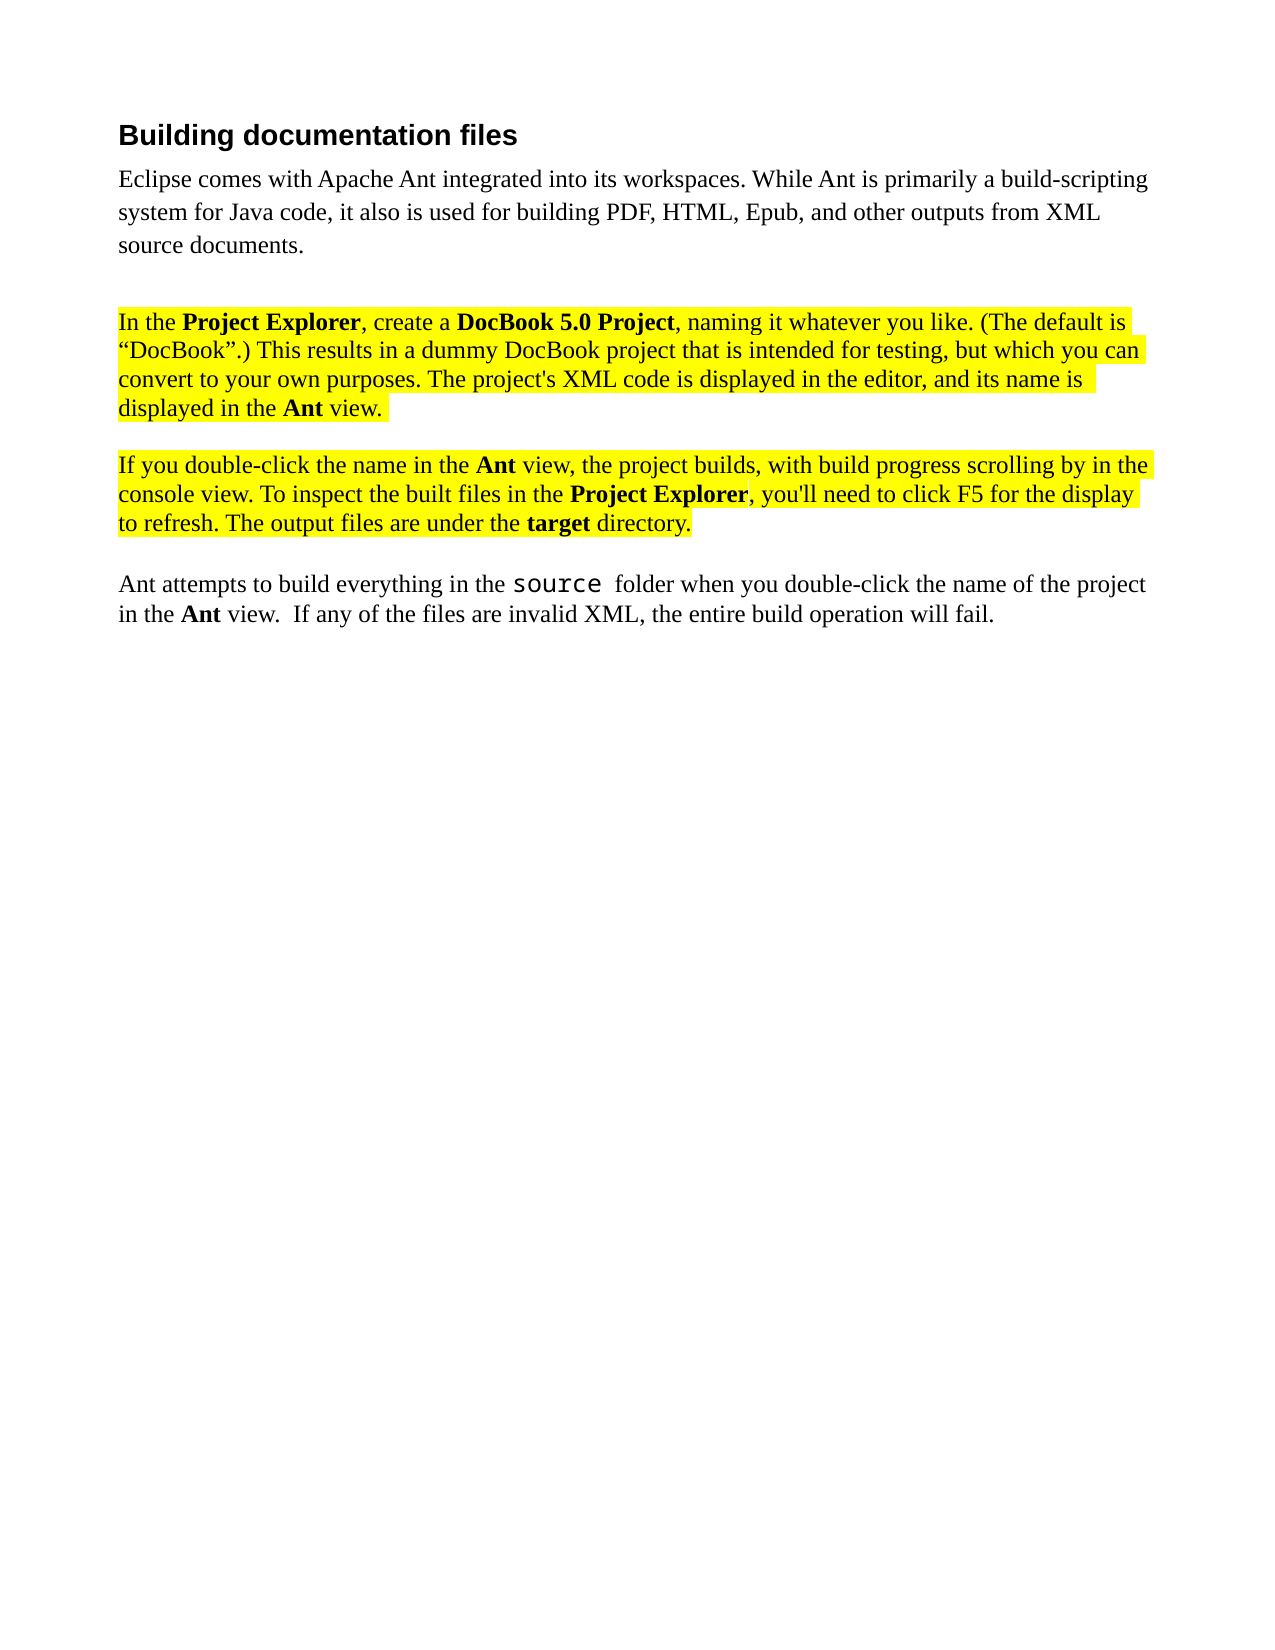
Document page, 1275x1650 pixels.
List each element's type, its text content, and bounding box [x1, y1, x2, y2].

subtitle Building documentation files [118, 118, 1157, 152]
text Eclipse comes with Apache Ant integrated into its workspaces. While Ant is primarily a build-scripting system for Java code, it also is used for building PDF, HTML, Epub, and other outputs from XML source documents. [118, 164, 1157, 259]
text In the Project Explorer, create a DocBook 5.0 Project, naming it whatever you like. (The default is “DocBook”.) This results in a dummy DocBook project that is intended for testing, but which you can convert to your own purposes. The project's XML code is displayed in the editor, and its name is displayed in the Ant view. [118, 307, 1157, 422]
text Ant attempts to build everything in the source folder when you double-click the name of the project in the Ant view. If any of the files are invalid XML, the entire build operation will fail. [118, 565, 1157, 628]
text If you double-click the name in the Ant view, the project builds, with build progress scrolling by in the console view. To inspect the built files in the Project Explorer, you'll need to click F5 for the display to refresh. The output files are under the target directory. [118, 450, 1157, 537]
